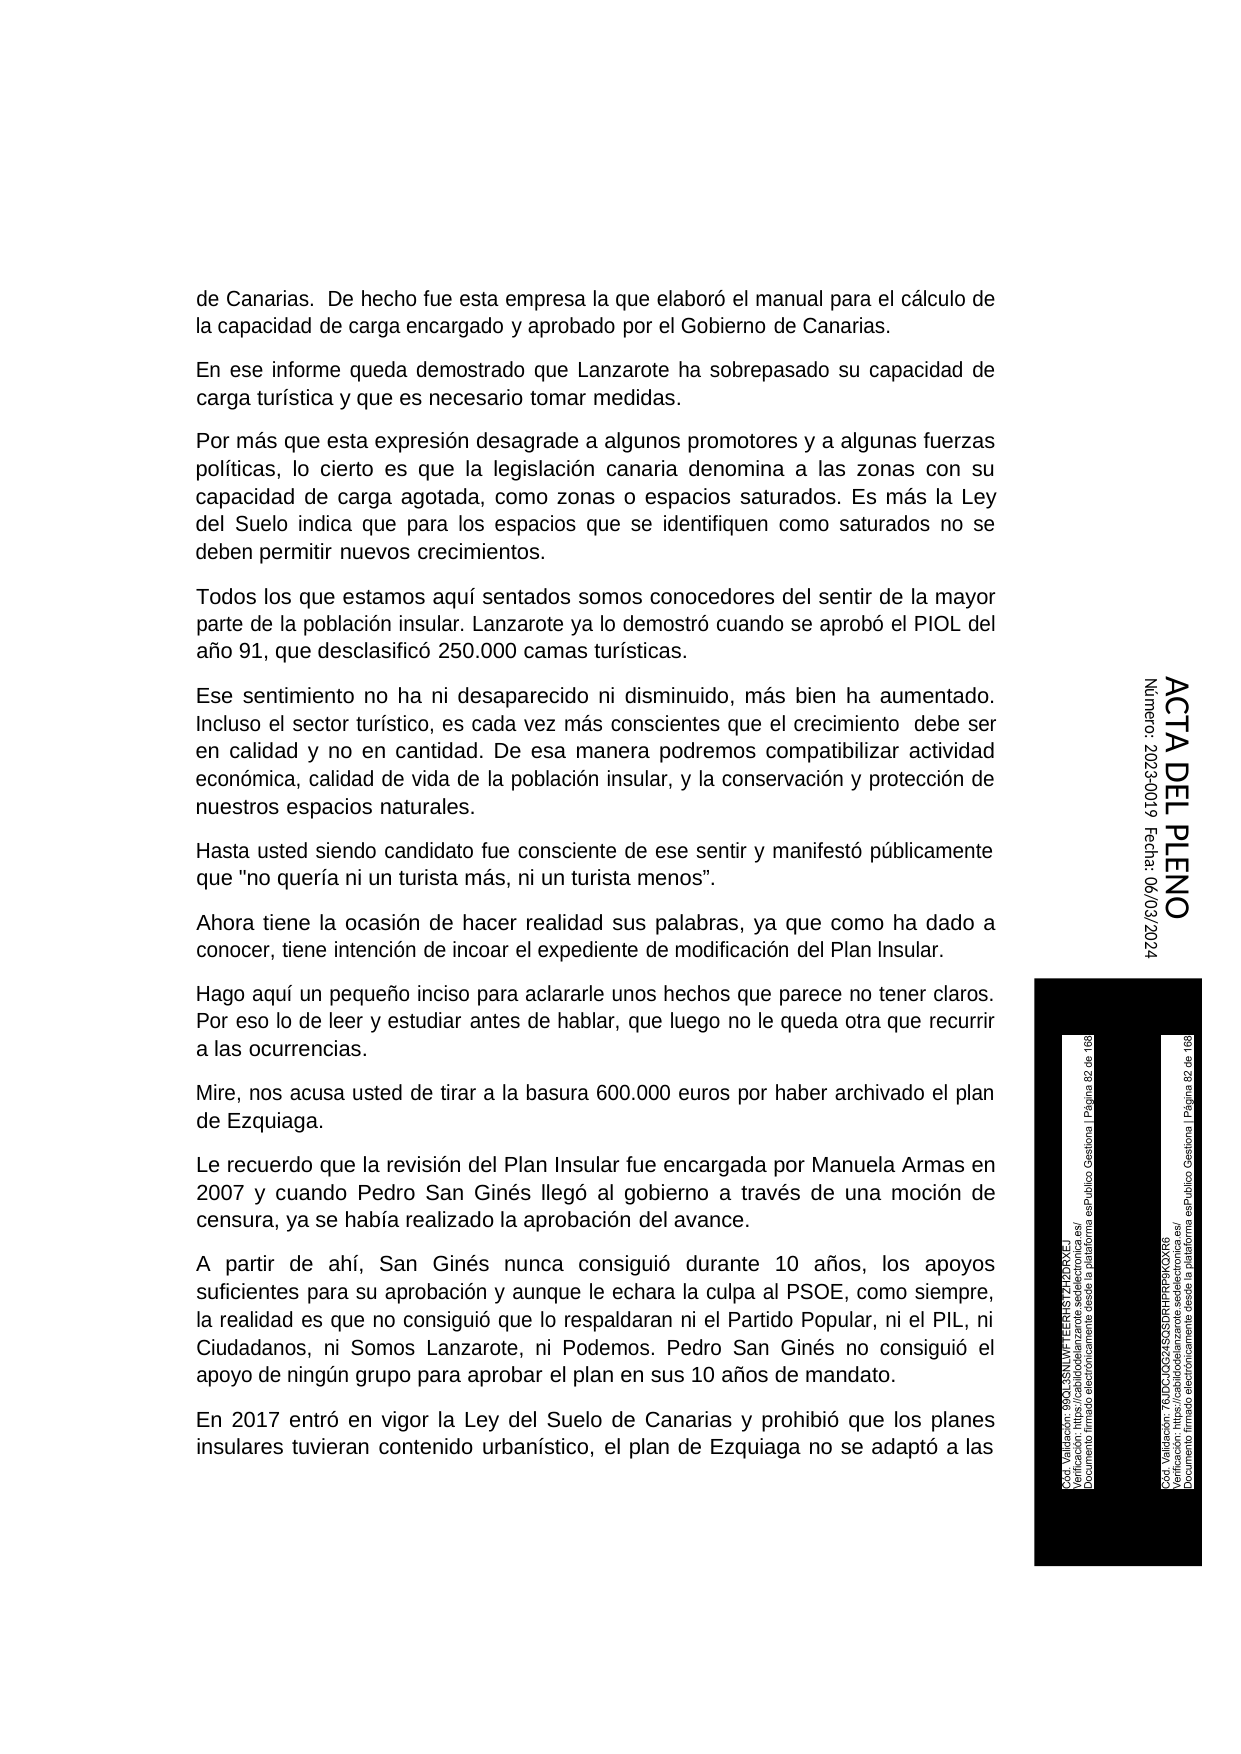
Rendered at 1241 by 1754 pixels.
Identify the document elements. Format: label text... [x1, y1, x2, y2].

text ACTA DEL PLENO [1161, 676, 1196, 966]
text Por más que esta expresión desagrade a algunos promotores y a algunas fuerzas políticas, lo cierto es que la legislación canaria denomina a las zonas con su capacidad de carga agotada, como zonas o espacios saturados. Es más la Ley del Suelo indica que para los espacios que se identifiquen como saturados no se deben permitir nuevos crecimientos. [195, 428, 997, 564]
text A partir de ahí, San Ginés nunca consiguió durante 10 años, los apoyos suficientes para su aprobación y aunque le echara la culpa al PSOE, como siempre, la realidad es que no consiguió que lo respaldaran ni el Partido Popular, ni el PIL, ni Ciudadanos, ni Somos Lanzarote, ni Podemos. Pedro San Ginés no consiguió el apoyo de ningún grupo para aprobar el plan en sus 10 años de mandato. [196, 1251, 995, 1387]
picture [1161, 1035, 1194, 1489]
text Mire, nos acusa usted de tirar a la basura 600.000 euros por haber archivado el plan de Ezquiaga. [196, 1080, 996, 1133]
picture [1062, 1035, 1094, 1489]
text Hago aquí un pequeño inciso para aclararle unos hechos que parece no tener claros. Por eso lo de leer y estudiar antes de hablar, que luego no le queda otra que recurrir a las ocurrencias. [196, 981, 996, 1061]
text En ese informe queda demostrado que Lanzarote ha sobrepasado su capacidad de carga turística y que es necesario tomar medidas. [196, 357, 996, 409]
text Hasta usted siendo candidato fue consciente de ese sentir y manifestó públicamente que "no quería ni un turista más, ni un turista menos”. [196, 838, 995, 890]
text Todos los que estamos aquí sentados somos conocedores del sentir de la mayor parte de la población insular. Lanzarote ya lo demostró cuando se aprobó el PIOL del año 91, que desclasificó 250.000 camas turísticas. [196, 584, 997, 663]
text Ese sentimiento no ha ni desaparecido ni disminuido, más bien ha aumentado. Incluso el sector turístico, es cada vez más conscientes que el crecimiento debe ser en calidad y no en cantidad. De esa manera podremos compatibilizar actividad económica, calidad de vida de la población insular, y la conservación y protección de nuestros espacios naturales. [195, 683, 997, 819]
text Le recuerdo que la revisión del Plan Insular fue encargada por Manuela Armas en 2007 y cuando Pedro San Ginés llegó al gobierno a través de una moción de censura, ya se había realizado la aprobación del avance. [196, 1152, 997, 1232]
text Número: 2023-0019 Fecha: 06/03/2024 [1142, 678, 1161, 966]
text Ahora tiene la ocasión de hacer realidad sus palabras, ya que como ha dado a conocer, tiene intención de incoar el expediente de modificación del Plan lnsular. [196, 909, 998, 962]
text de Canarias. De hecho fue esta empresa la que elaboró el manual para el cálculo de la capacidad de carga encargado y aprobado por el Gobierno de Canarias. [196, 286, 997, 338]
text En 2017 entró en vigor la Ley del Suelo de Canarias y prohibió que los planes insulares tuvieran contenido urbanístico, el plan de Ezquiaga no se adaptó a las [196, 1406, 997, 1459]
